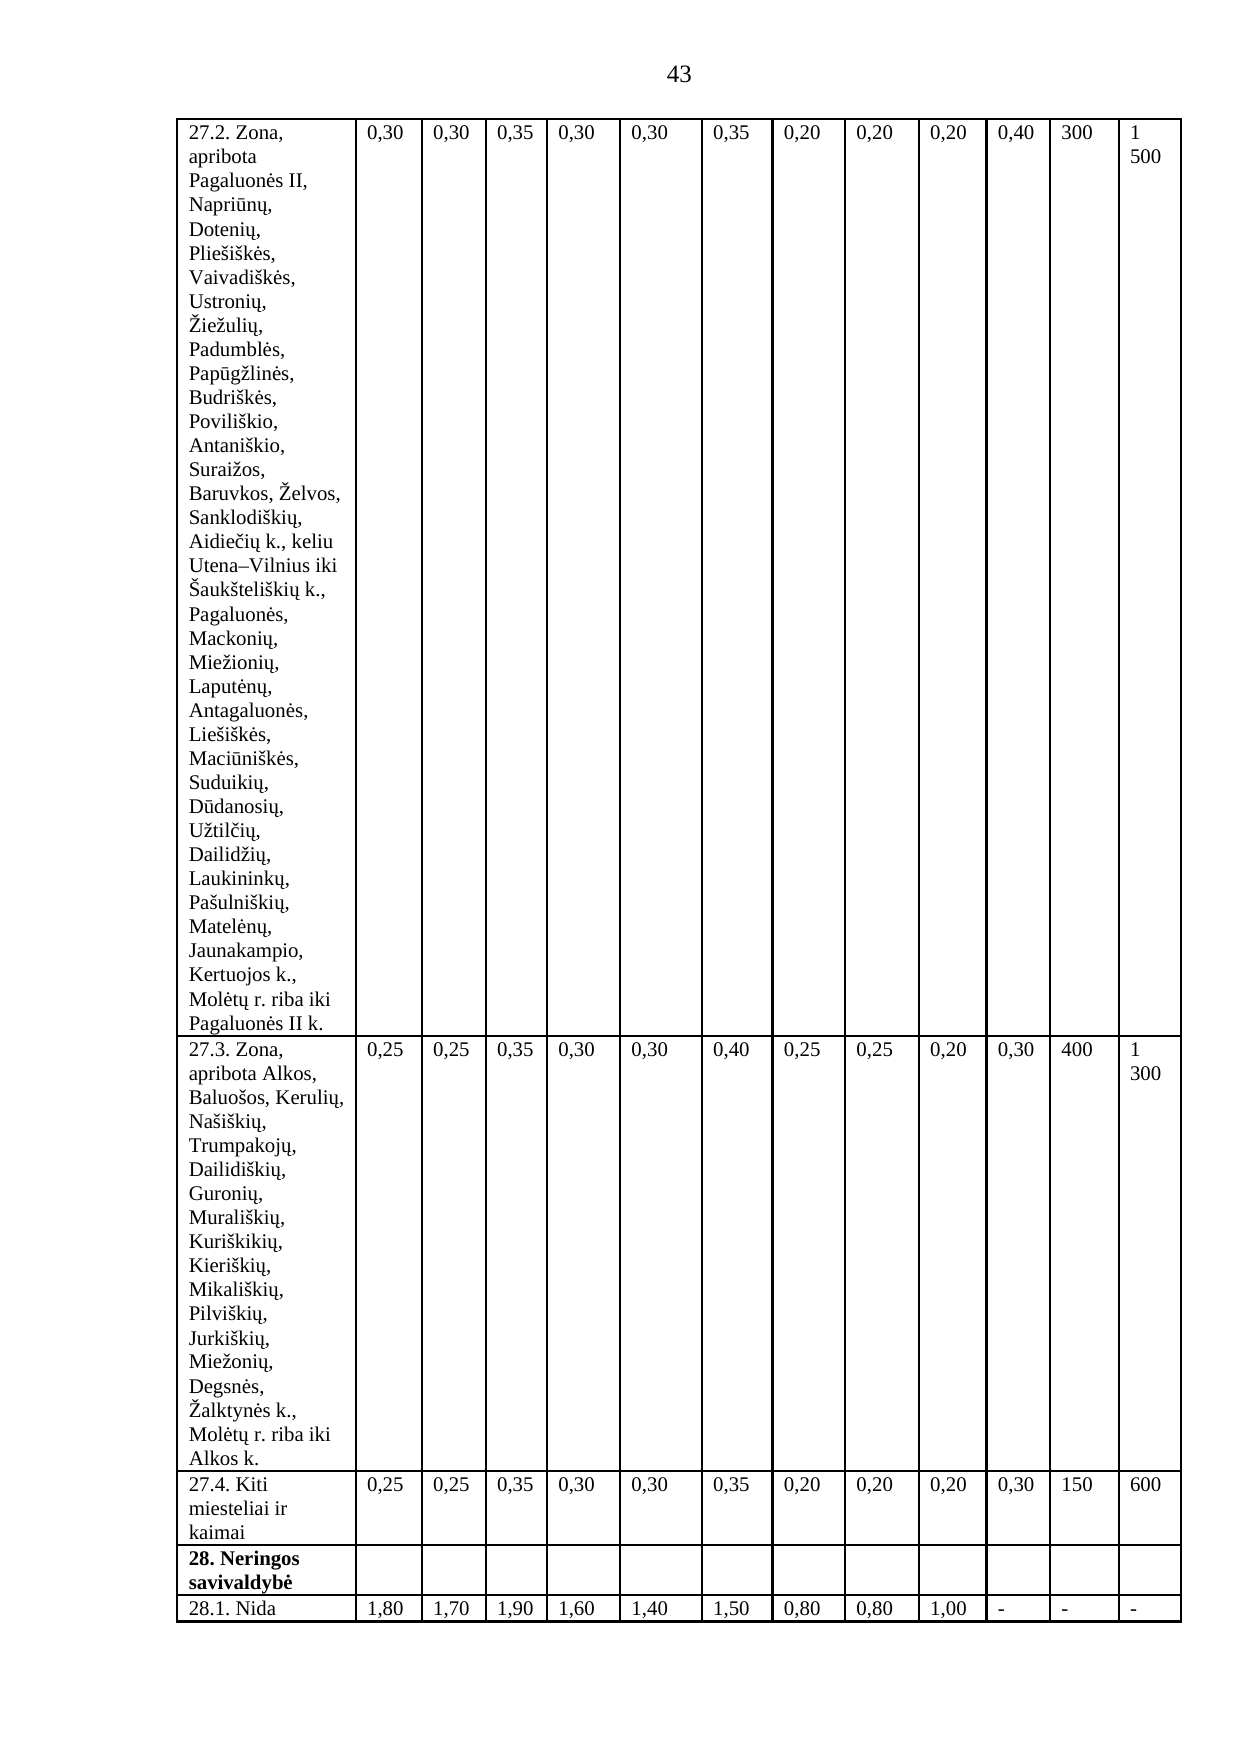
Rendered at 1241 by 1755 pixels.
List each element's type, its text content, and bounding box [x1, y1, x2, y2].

table_cell 0,25 [357, 1037, 421, 1470]
table_cell 27.4. Kiti miesteliai ir kaimai [178, 1472, 355, 1544]
table_cell 0,30 [548, 1472, 619, 1544]
table_cell 1,50 [703, 1596, 771, 1620]
table_cell 400 [1051, 1037, 1118, 1470]
table_cell 0,30 [548, 1037, 619, 1470]
table_cell 0,80 [846, 1596, 918, 1620]
table_cell 0,30 [621, 1472, 701, 1544]
table_cell - [988, 1596, 1049, 1620]
table_cell 0,25 [423, 1037, 485, 1470]
table_cell [357, 1546, 421, 1594]
table_cell - [1120, 1596, 1180, 1620]
table_cell 1,40 [621, 1596, 701, 1620]
table_cell 0,20 [920, 120, 985, 1034]
table_cell [1120, 1546, 1180, 1594]
table_cell 0,30 [548, 120, 619, 1034]
table_cell 28. Neringos savivaldybė [178, 1546, 355, 1594]
table_cell 150 [1051, 1472, 1118, 1544]
table_cell 0,30 [423, 120, 485, 1034]
table_cell 0,20 [846, 120, 918, 1034]
table_cell [487, 1546, 546, 1594]
table_cell 1 300 [1120, 1037, 1180, 1470]
table_cell 0,20 [920, 1472, 985, 1544]
table_cell 0,30 [988, 1472, 1049, 1544]
table_cell 600 [1120, 1472, 1180, 1544]
table_cell 0,40 [988, 120, 1049, 1034]
table_cell 0,40 [703, 1037, 771, 1470]
table_cell - [1051, 1596, 1118, 1620]
table_cell [548, 1546, 619, 1594]
table_cell [1051, 1546, 1118, 1594]
table_cell 0,30 [988, 1037, 1049, 1470]
table_cell 27.2. Zona, apribota Pagaluonės II, Napriūnų, Dotenių, Pliešiškės, Vaivadiškės, Ustronių, Žiežulių, Padumblės, Papūgžlinės, Budriškės, Poviliškio, Antaniškio, Suraižos, Baruvkos, Želvos, Sanklodiškių, Aidiečių k., keliu Utena–Vilnius iki Šaukšteliškių k., Pagaluonės, Mackonių, Miežionių, Laputėnų, Antagaluonės, Liešiškės, Maciūniškės, Suduikių, Dūdanosių, Užtilčių, Dailidžių, Laukininkų, Pašulniškių, Matelėnų, Jaunakampio, Kertuojos k., Molėtų r. riba iki Pagaluonės II k. [178, 120, 355, 1034]
table_cell 28.1. Nida [178, 1596, 355, 1620]
table_cell [920, 1546, 985, 1594]
table_cell [774, 1546, 844, 1594]
table_cell 0,25 [846, 1037, 918, 1470]
table_cell 0,35 [487, 120, 546, 1034]
table_cell 0,30 [621, 1037, 701, 1470]
table_cell 1,00 [920, 1596, 985, 1620]
table_cell 0,20 [846, 1472, 918, 1544]
table_cell 1,90 [487, 1596, 546, 1620]
table_cell 300 [1051, 120, 1118, 1034]
table_cell 0,25 [357, 1472, 421, 1544]
table_cell 1,80 [357, 1596, 421, 1620]
table_cell [846, 1546, 918, 1594]
table_cell 1,70 [423, 1596, 485, 1620]
table_cell 1 500 [1120, 120, 1180, 1034]
table_cell [423, 1546, 485, 1594]
table_cell 0,35 [703, 120, 771, 1034]
table_cell 1,60 [548, 1596, 619, 1620]
table_cell [988, 1546, 1049, 1594]
table_cell [621, 1546, 701, 1594]
table_cell 0,25 [423, 1472, 485, 1544]
table_cell [703, 1546, 771, 1594]
table_cell 0,25 [774, 1037, 844, 1470]
table_cell 0,20 [774, 1472, 844, 1544]
table_cell 0,35 [487, 1037, 546, 1470]
table_cell 0,35 [703, 1472, 771, 1544]
table_cell 0,30 [357, 120, 421, 1034]
table_cell 27.3. Zona, apribota Alkos, Baluošos, Kerulių, Našiškių, Trumpakojų, Dailidiškių, Guronių, Murališkių, Kuriškikių, Kieriškių, Mikališkių, Pilviškių, Jurkiškių, Miežonių, Degsnės, Žalktynės k., Molėtų r. riba iki Alkos k. [178, 1037, 355, 1470]
table_cell 0,35 [487, 1472, 546, 1544]
table_cell 0,30 [621, 120, 701, 1034]
table_cell 0,20 [920, 1037, 985, 1470]
table_cell 0,20 [774, 120, 844, 1034]
table_cell 0,80 [774, 1596, 844, 1620]
